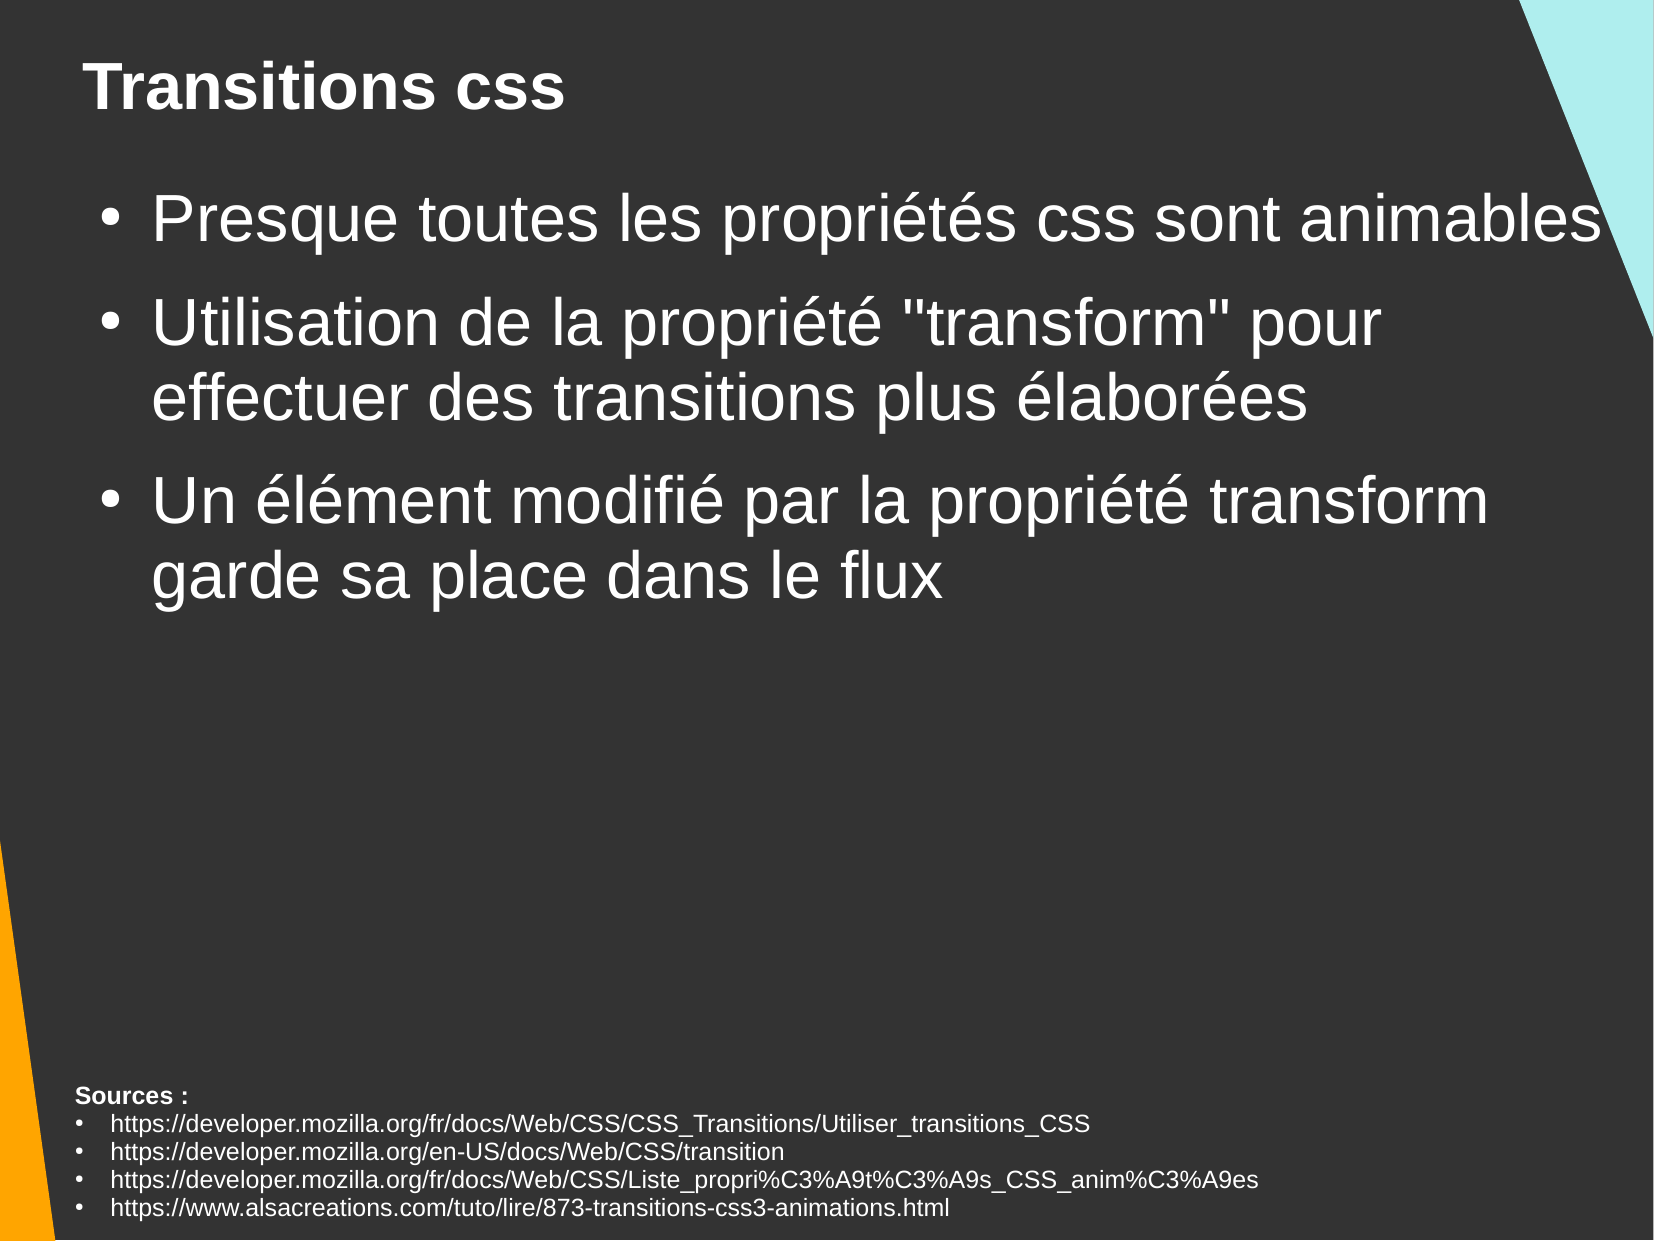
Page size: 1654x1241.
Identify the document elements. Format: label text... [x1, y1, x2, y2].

text_box Sources : https://developer.mozilla.org/fr/docs/Web/CSS/CSS_Transitions/Utiliser_transitions_CSS https://developer.mozilla.org/en-US/docs/Web/CSS/transition https://developer.mozilla.org/fr/docs/Web/CSS/Liste_propri%C3%A9t%C3%A9s_CSS_anim%C3%A9es https://www.alsacreations.com/tuto/lire/873-transitions-css3-animations.html [60, 1074, 1546, 1241]
title Transitions css [82, 49, 1571, 152]
text_box [0, 840, 56, 1241]
text_box [1519, 0, 1654, 340]
list Presque toutes les propriétés css sont animables Utilisation de la propriété "transform" pour effectuer des transitions plus élaborées Un élément modifié par la propriété transform garde sa place dans le flux [80, 180, 1630, 993]
